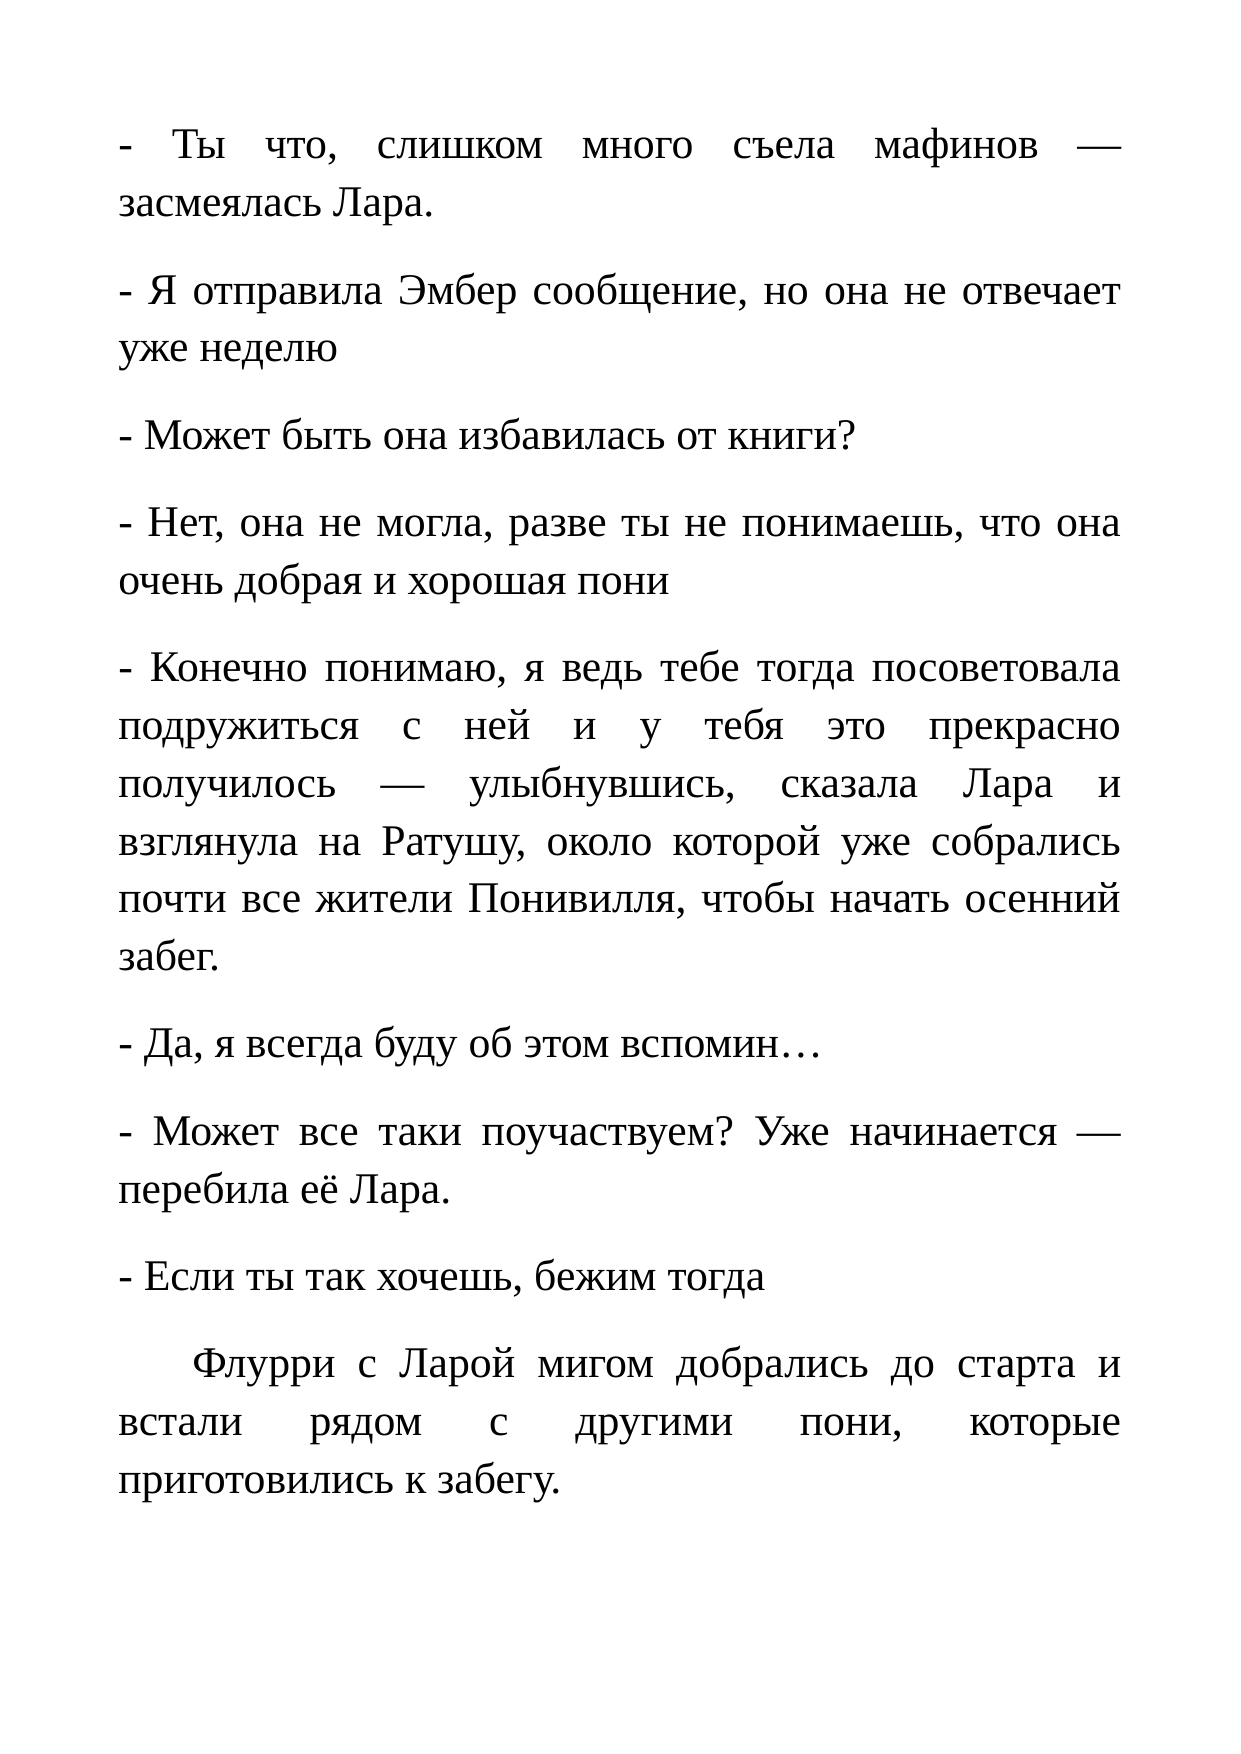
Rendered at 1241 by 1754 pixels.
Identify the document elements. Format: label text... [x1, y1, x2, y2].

text - Я отправила Эмбер сообщение, но она не отвечает уже неделю [118, 263, 1122, 371]
text - Может быть она избавилась от книги? [118, 408, 1122, 459]
text - Да, я всегда буду об этом вспомин… [118, 1017, 1122, 1067]
text Флурри с Ларой мигом добрались до старта и встали рядом с другими пони, которые приготовились к забегу. [118, 1337, 1122, 1503]
text - Конечно понимаю, я ведь тебе тогда посоветовала подружиться с ней и у тебя это прекрасно получилось — улыбнувшись, сказала Лара и взглянула на Ратушу, около которой уже собрались почти все жители Понивилля, чтобы начать осенний забег. [118, 641, 1122, 980]
text - Ты что, слишком много съела мафинов — засмеялась Лара. [118, 118, 1122, 226]
text - Если ты так хочешь, бежим тогда [118, 1249, 1122, 1300]
text - Может все таки поучаствуем? Уже начинается — перебила её Лара. [118, 1104, 1122, 1212]
text - Нет, она не могла, разве ты не понимаешь, что она очень добрая и хорошая пони [118, 496, 1122, 604]
